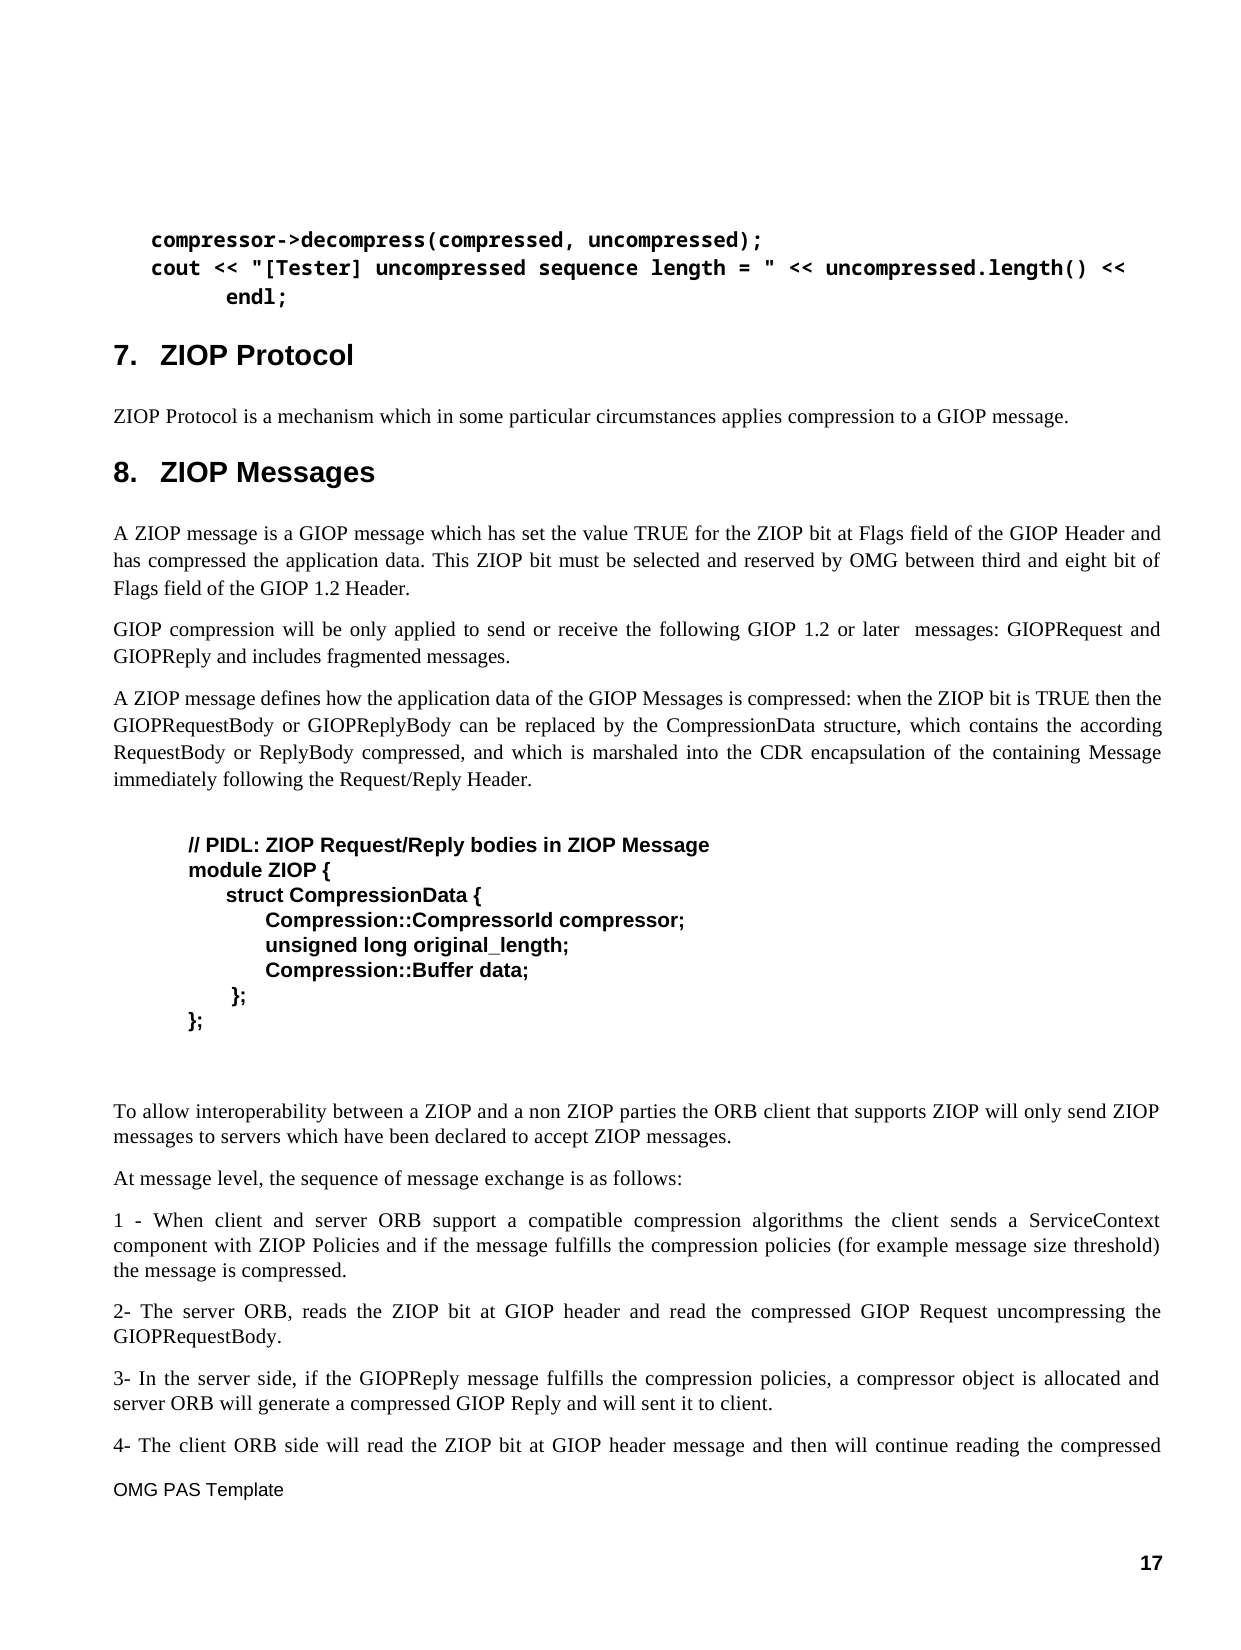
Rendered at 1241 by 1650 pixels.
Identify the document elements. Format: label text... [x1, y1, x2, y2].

subtitle Compression::CompressorId compressor; [188, 907, 1163, 932]
subtitle ZIOP Messages [113, 443, 1163, 489]
subtitle cout << "[Tester] uncompressed sequence length = " << uncompressed.length() << [113, 253, 1163, 282]
text A ZIOP message is a GIOP message which has set the value TRUE for the ZIOP bit at Flags field of the GIOP Header and has compressed the application data. This ZIOP bit must be selected and reserved by OMG between third and eight bit of Flags field of the GIOP 1.2 Header. [113, 518, 1163, 599]
text ZIOP Protocol is a mechanism which in some particular circumstances applies compression to a GIOP message. [113, 403, 1163, 428]
subtitle struct CompressionData { [188, 882, 1163, 907]
text 3- In the server side, if the GIOPReply message fulfills the compression policies, a compressor object is allocated and server ORB will generate a compressed GIOP Reply and will sent it to client. [113, 1365, 1163, 1415]
subtitle endl; [113, 282, 1163, 310]
text To allow interoperability between a ZIOP and a non ZIOP parties the ORB client that supports ZIOP will only send ZIOP messages to servers which have been declared to accept ZIOP messages. [113, 1098, 1163, 1148]
subtitle compressor->decompress(compressed, uncompressed); [113, 225, 1163, 253]
subtitle unsigned long original_length; [188, 932, 1163, 957]
text At message level, the sequence of message exchange is as follows: [113, 1165, 1163, 1190]
text 4- The client ORB side will read the ZIOP bit at GIOP header message and then will continue reading the compressed [113, 1432, 1163, 1457]
text A ZIOP message defines how the application data of the GIOP Messages is compressed: when the ZIOP bit is TRUE then the GIOPRequestBody or GIOPReplyBody can be replaced by the CompressionData structure, which contains the according RequestBody or ReplyBody compressed, and which is marshaled into the CDR encapsulation of the containing Message immediately following the Request/Reply Header. [113, 683, 1163, 791]
text 1 - When client and server ORB support a compatible compression algorithms the client sends a ServiceContext component with ZIOP Policies and if the message fulfills the compression policies (for example message size threshold) the message is compressed. [113, 1207, 1163, 1282]
subtitle // PIDL: ZIOP Request/Reply bodies in ZIOP Message [188, 832, 1163, 857]
text GIOP compression will be only applied to send or receive the following GIOP 1.2 or later messages: GIOPRequest and GIOPReply and includes fragmented messages. [113, 614, 1163, 668]
text 2- The server ORB, reads the ZIOP bit at GIOP header and read the compressed GIOP Request uncompressing the GIOPRequestBody. [113, 1298, 1163, 1348]
subtitle }; [188, 1007, 1163, 1032]
subtitle Compression::Buffer data; [188, 957, 1163, 982]
subtitle module ZIOP { [188, 857, 1163, 882]
subtitle }; [188, 982, 1163, 1007]
subtitle ZIOP Protocol [113, 325, 1163, 371]
